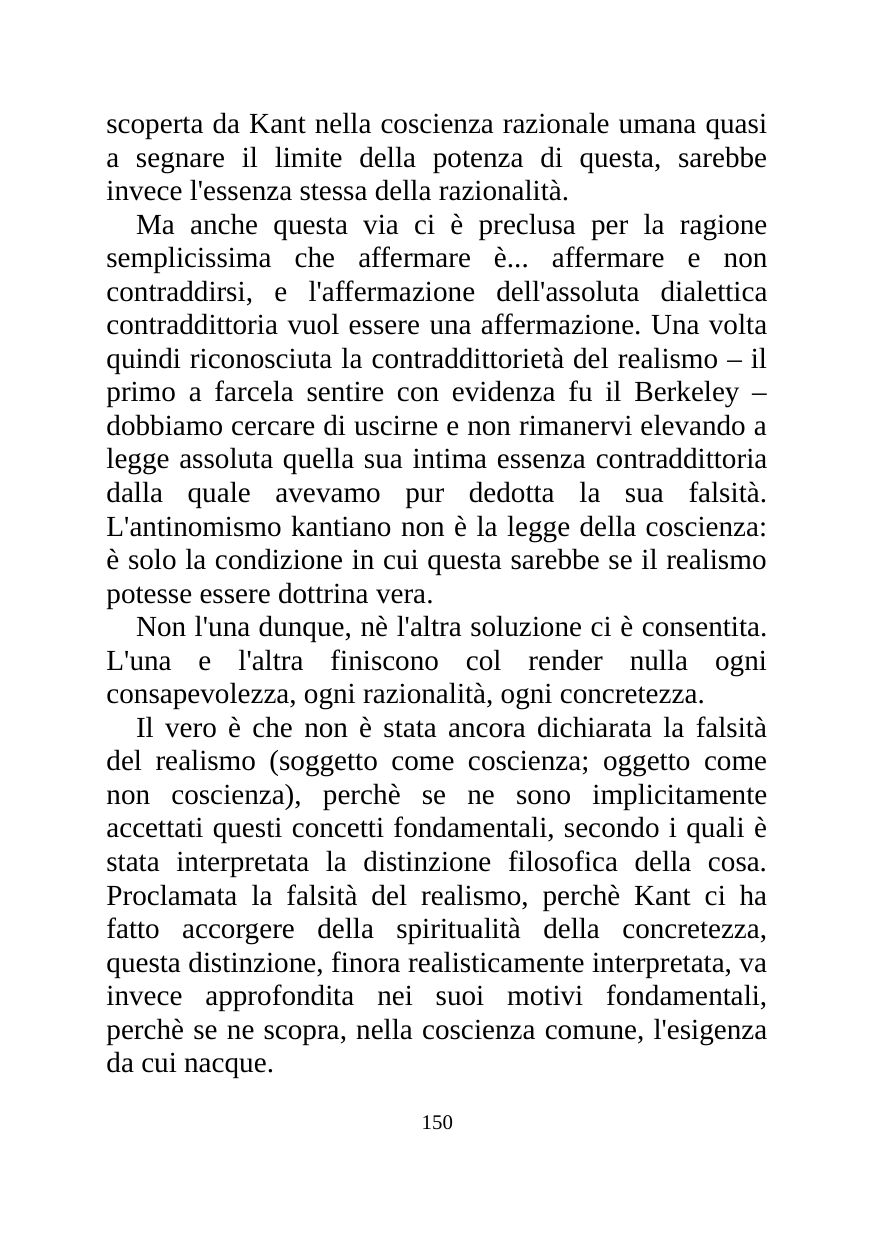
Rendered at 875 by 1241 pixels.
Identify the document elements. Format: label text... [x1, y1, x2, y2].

text Ma anche questa via ci è preclusa per la ragione semplicissima che affermare è... affermare e non contraddirsi, e l'affermazione dell'assoluta dialettica contraddittoria vuol essere una affermazione. Una volta quindi riconosciuta la contraddittorietà del realismo – il primo a farcela sentire con evidenza fu il Berkeley – dobbiamo cercare di uscirne e non rimanervi elevando a legge assoluta quella sua intima essenza contraddittoria dalla quale avevamo pur dedotta la sua falsità. L'antinomismo kantiano non è la legge della coscienza: è solo la condizione in cui questa sarebbe se il realismo potesse essere dottrina vera. [106, 207, 768, 609]
text Non l'una dunque, nè l'altra soluzione ci è consentita. L'una e l'altra finiscono col render nulla ogni consapevolezza, ogni razionalità, ogni concretezza. [106, 609, 768, 710]
text scoperta da Kant nella coscienza razionale umana quasi a segnare il limite della potenza di questa, sarebbe invece l'essenza stessa della razionalità. [106, 106, 768, 207]
text Il vero è che non è stata ancora dichiarata la falsità del realismo (soggetto come coscienza; oggetto come non coscienza), perchè se ne sono implicitamente accettati questi concetti fondamentali, secondo i quali è stata interpretata la distinzione filosofica della cosa. Proclamata la falsità del realismo, perchè Kant ci ha fatto accorgere della spiritualità della concretezza, questa distinzione, finora realisticamente interpretata, va invece approfondita nei suoi motivi fondamentali, perchè se ne scopra, nella coscienza comune, l'esigenza da cui nacque. [106, 710, 768, 1079]
